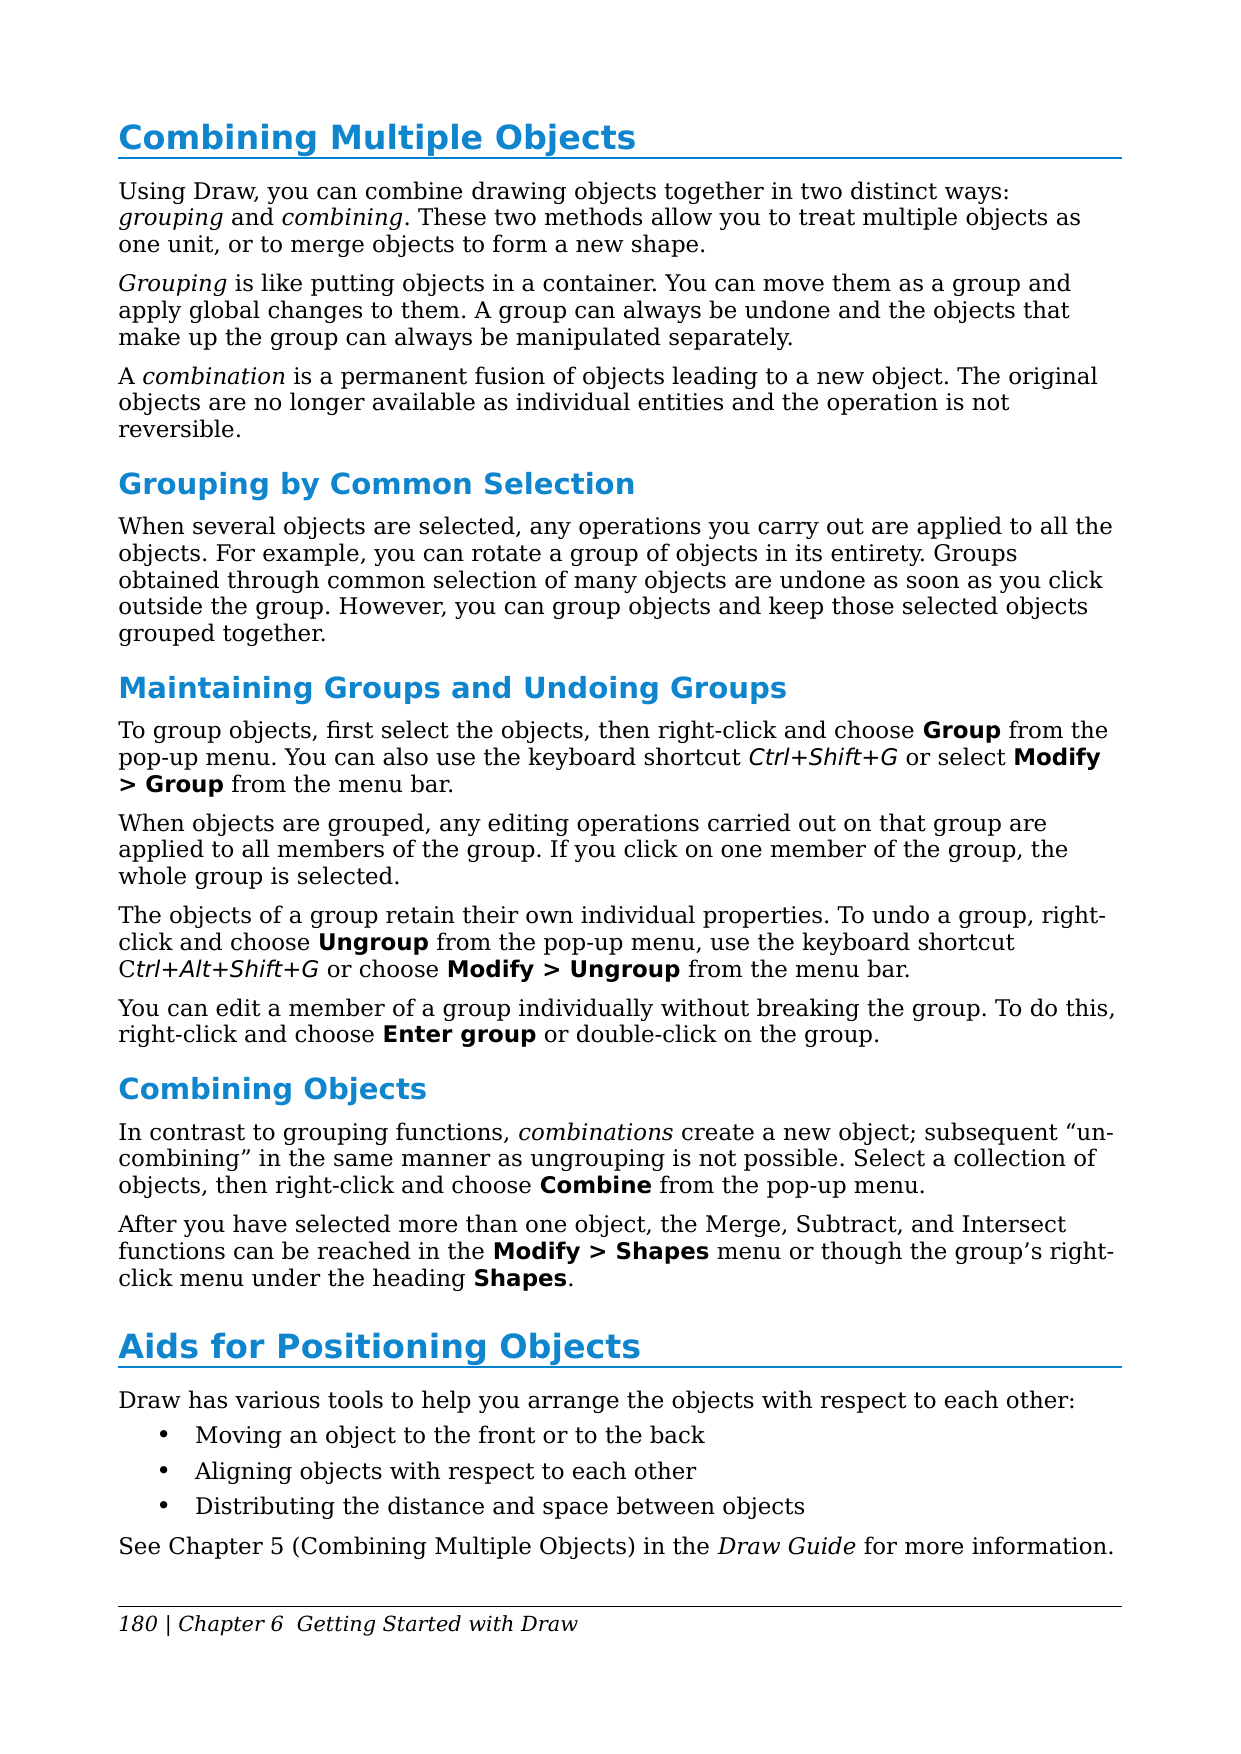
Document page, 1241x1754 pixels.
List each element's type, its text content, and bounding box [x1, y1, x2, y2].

text Grouping is like putting objects in a container. You can move them as a group and apply global changes to them. A group can always be undone and the objects that make up the group can always be manipulated separately. [118, 270, 1122, 350]
text Using Draw, you can combine drawing objects together in two distinct ways: grouping and combining. These two methods allow you to treat multiple objects as one unit, or to merge objects to form a new shape. [118, 178, 1122, 258]
subtitle Aids for Positioning Objects [118, 1328, 1122, 1366]
subtitle Maintaining Groups and Undoing Groups [118, 671, 1122, 705]
text After you have selected more than one object, the Merge, Subtract, and Intersect functions can be reached in the Modify > Shapes menu or though the group’s right-click menu under the heading Shapes. [118, 1211, 1122, 1291]
subtitle Grouping by Common Selection [118, 467, 1122, 501]
text When several objects are selected, any operations you carry out are applied to all the objects. For example, you can rotate a group of objects in its entirety. Groups obtained through common selection of many objects are undone as soon as you click outside the group. However, you can group objects and keep those selected objects grouped together. [118, 513, 1122, 647]
text You can edit a member of a group individually without breaking the group. To do this, right-click and choose Enter group or double-click on the group. [118, 995, 1122, 1048]
subtitle Combining Multiple Objects [118, 118, 1122, 157]
list Moving an object to the front or to the back [156, 1421, 1122, 1450]
subtitle Combining Objects [118, 1073, 1122, 1107]
list Aligning objects with respect to each other [156, 1456, 1122, 1485]
text To group objects, first select the objects, then right-click and choose Group from the pop-up menu. You can also use the keyboard shortcut Ctrl+Shift+G or select Modify > Group from the menu bar. [118, 717, 1122, 797]
list Distributing the distance and space between objects [156, 1491, 1122, 1521]
text The objects of a group retain their own individual properties. To undo a group, right-click and choose Ungroup from the pop-up menu, use the keyboard shortcut Ctrl+Alt+Shift+G or choose Modify > Ungroup from the menu bar. [118, 902, 1122, 982]
text When objects are grouped, any editing operations carried out on that group are applied to all members of the group. If you click on one member of the group, the whole group is selected. [118, 810, 1122, 890]
list Draw has various tools to help you arrange the objects with respect to each other: [118, 1387, 1122, 1414]
text In contrast to grouping functions, combinations create a new object; subsequent “un-combining” in the same manner as ungrouping is not possible. Select a collection of objects, then right-click and choose Combine from the pop-up menu. [118, 1119, 1122, 1199]
text A combination is a permanent fusion of objects leading to a new object. The original objects are no longer available as individual entities and the operation is not reversible. [118, 363, 1122, 443]
text See Chapter 5 (Combining Multiple Objects) in the Draw Guide for more information. [118, 1533, 1122, 1559]
